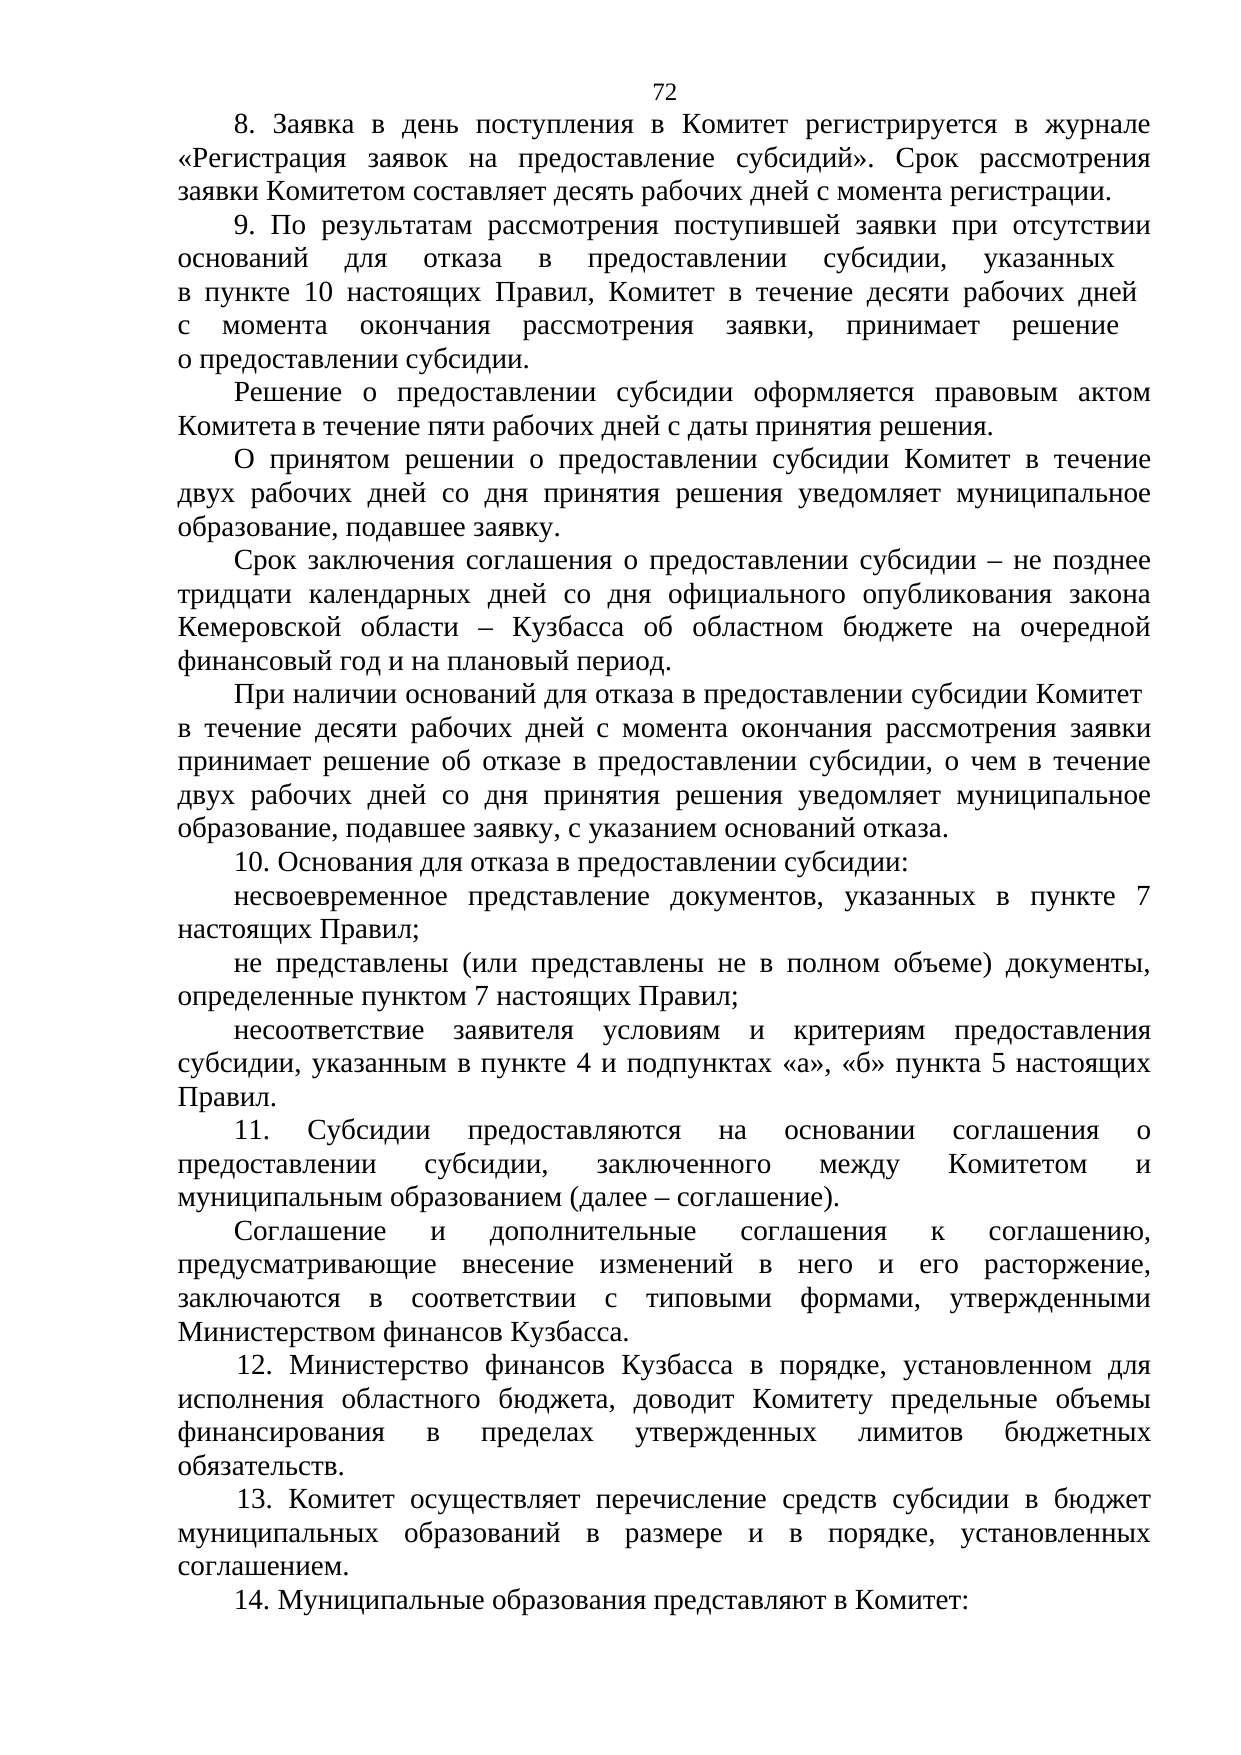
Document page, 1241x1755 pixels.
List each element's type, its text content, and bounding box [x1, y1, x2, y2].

text 11. Субсидии предоставляются на основании соглашения о предоставлении субсидии, заключенного между Комитетом и муниципальным образованием (далее – соглашение). [177, 1112, 1152, 1213]
text не представлены (или представлены не в полном объеме) документы, определенные пунктом 7 настоящих Правил; [177, 945, 1152, 1012]
text Решение о предоставлении субсидии оформляется правовым актом Комитета в течение пяти рабочих дней с даты принятия решения. [177, 374, 1152, 442]
text 12. Министерство финансов Кузбасса в порядке, установленном для исполнения областного бюджета, доводит Комитету предельные объемы финансирования в пределах утвержденных лимитов бюджетных обязательств. [177, 1347, 1152, 1481]
text 8. Заявка в день поступления в Комитет регистрируется в журнале «Регистрация заявок на предоставление субсидий». Срок рассмотрения заявки Комитетом составляет десять рабочих дней с момента регистрации. [177, 106, 1152, 207]
text При наличии оснований для отказа в предоставлении субсидии Комитет в течение десяти рабочих дней с момента окончания рассмотрения заявки принимает решение об отказе в предоставлении субсидии, о чем в течение двух рабочих дней со дня принятия решения уведомляет муниципальное образование, подавшее заявку, с указанием оснований отказа. [177, 676, 1152, 844]
text 13. Комитет осуществляет перечисление средств субсидии в бюджет муниципальных образований в размере и в порядке, установленных соглашением. [177, 1481, 1152, 1582]
text 10. Основания для отказа в предоставлении субсидии: [177, 844, 1152, 878]
text 14. Муниципальные образования представляют в Комитет: [177, 1582, 1152, 1616]
text Срок заключения соглашения о предоставлении субсидии – не позднее тридцати календарных дней со дня официального опубликования закона Кемеровской области – Кузбасса об областном бюджете на очередной финансовый год и на плановый период. [177, 542, 1152, 676]
text несоответствие заявителя условиям и критериям предоставления субсидии, указанным в пункте 4 и подпунктах «а», «б» пункта 5 настоящих Правил. [177, 1012, 1152, 1112]
text О принятом решении о предоставлении субсидии Комитет в течение двух рабочих дней со дня принятия решения уведомляет муниципальное образование, подавшее заявку. [177, 442, 1152, 542]
text несвоевременное представление документов, указанных в пункте 7 настоящих Правил; [177, 878, 1152, 945]
text 9. По результатам рассмотрения поступившей заявки при отсутствии оснований для отказа в предоставлении субсидии, указанных в пункте 10 настоящих Правил, Комитет в течение десяти рабочих дней с момента окончания рассмотрения заявки, принимает решение о предоставлении субсидии. [177, 207, 1152, 374]
text Соглашение и дополнительные соглашения к соглашению, предусматривающие внесение изменений в него и его расторжение, заключаются в соответствии с типовыми формами, утвержденными Министерством финансов Кузбасса. [177, 1213, 1152, 1347]
